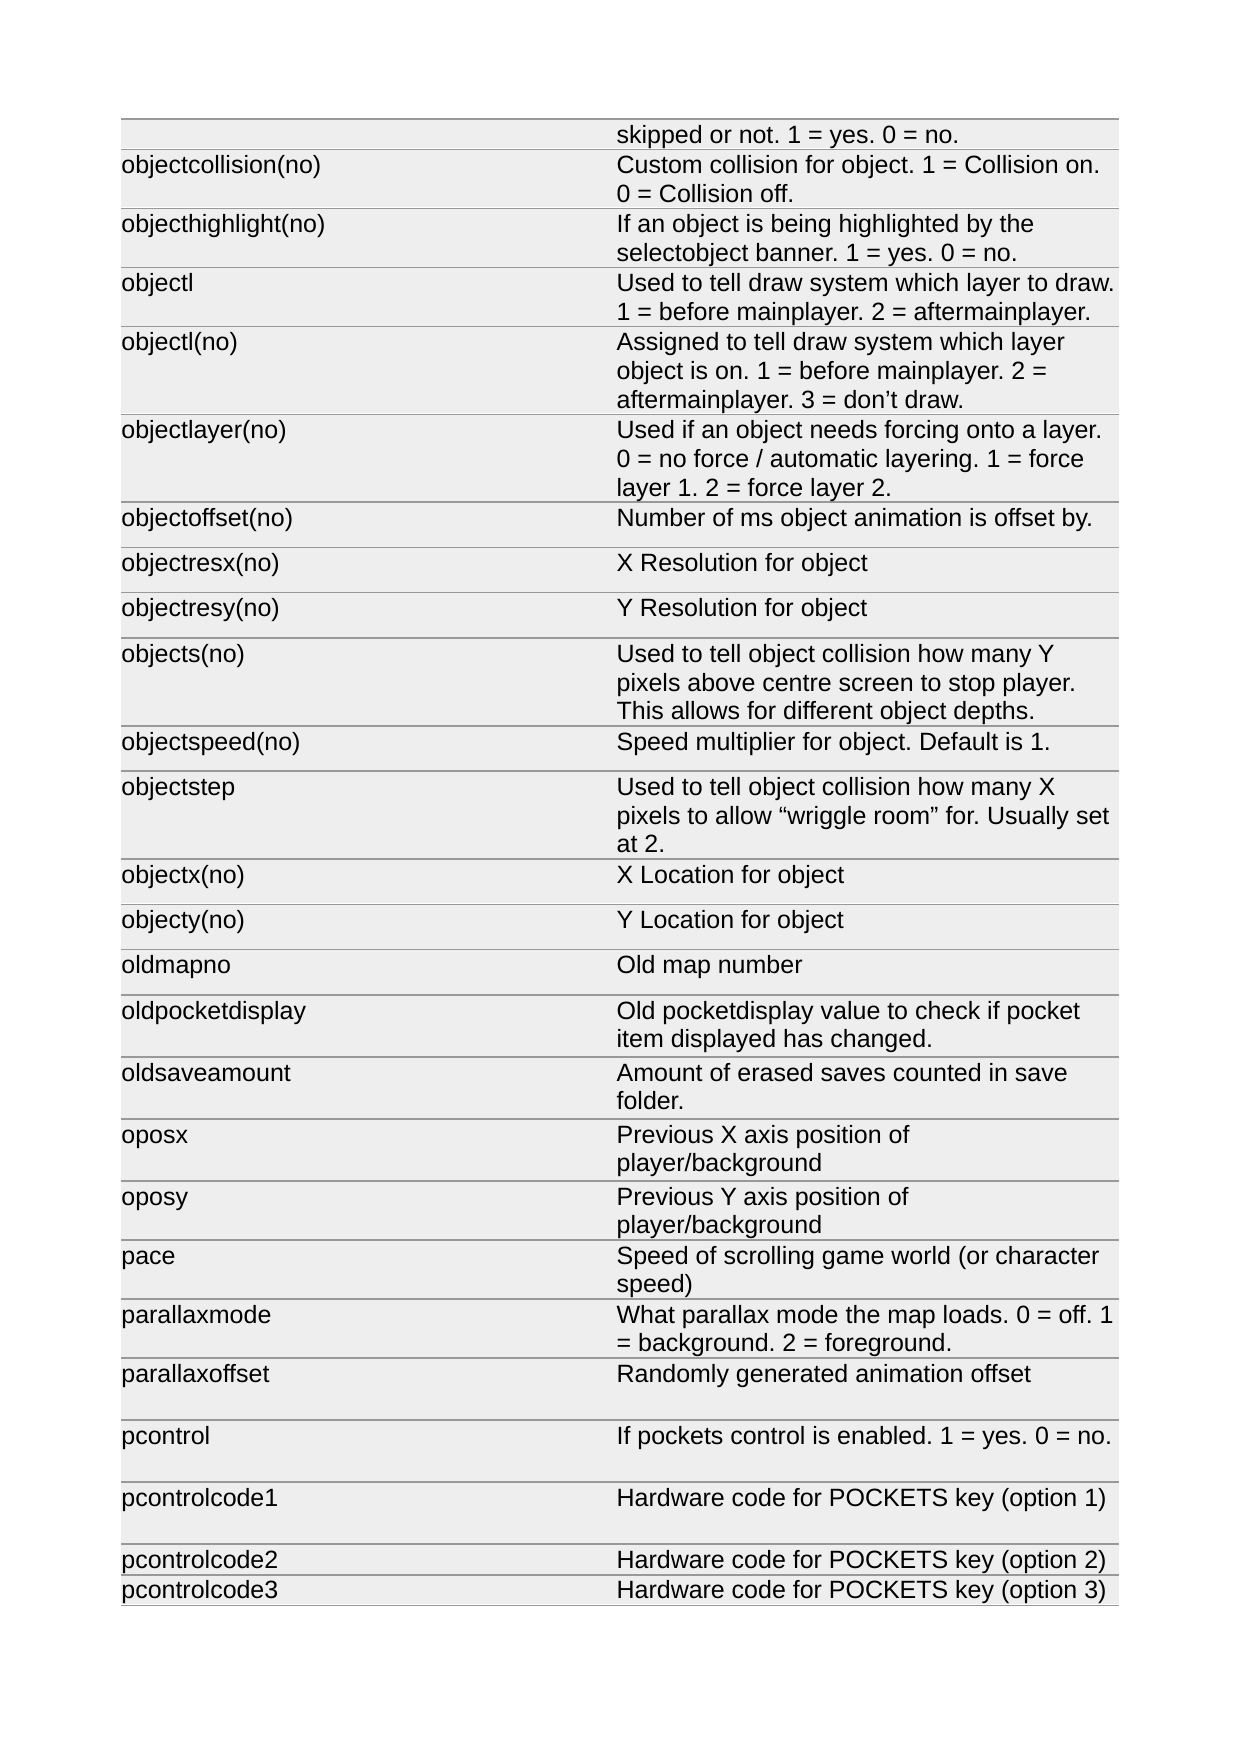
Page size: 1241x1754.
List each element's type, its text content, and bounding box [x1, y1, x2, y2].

table_cell Y Resolution for object [616, 593, 1119, 637]
table_cell Used if an object needs forcing onto a layer. 0 = no force / automatic layering. 1 = force layer 1. 2 = force layer 2. [616, 415, 1119, 501]
table_cell Speed of scrolling game world (or character speed) [616, 1241, 1119, 1298]
table_cell Hardware code for POCKETS key (option 3) [616, 1576, 1119, 1604]
table_cell skipped or not. 1 = yes. 0 = no. [616, 120, 1119, 148]
table_cell Speed multiplier for object. Default is 1. [616, 727, 1119, 770]
table_cell Previous X axis position of player/background [616, 1120, 1119, 1180]
table_cell Y Location for object [616, 905, 1119, 949]
table_cell objects(no) [121, 639, 616, 725]
table_cell Number of ms object animation is offset by. [616, 503, 1119, 547]
table_cell oldpocketdisplay [121, 996, 616, 1056]
table_cell pace [121, 1241, 616, 1298]
table_cell X Resolution for object [616, 548, 1119, 592]
table_cell Used to tell draw system which layer to draw. 1 = before mainplayer. 2 = aftermainplayer. [616, 268, 1119, 326]
table_cell objectl(no) [121, 327, 616, 413]
table_cell parallaxoffset [121, 1359, 616, 1419]
table_cell Hardware code for POCKETS key (option 2) [616, 1545, 1119, 1574]
table_cell oposy [121, 1182, 616, 1239]
table_cell objecthighlight(no) [121, 209, 616, 267]
table_cell objectstep [121, 772, 616, 858]
table_cell Used to tell object collision how many X pixels to allow “wriggle room” for. Usually set at 2. [616, 772, 1119, 858]
table_cell Custom collision for object. 1 = Collision on. 0 = Collision off. [616, 150, 1119, 207]
table_cell pcontrolcode3 [121, 1576, 616, 1604]
table_cell If pockets control is enabled. 1 = yes. 0 = no. [616, 1421, 1119, 1481]
table_cell pcontrolcode2 [121, 1545, 616, 1574]
table_cell objectx(no) [121, 860, 616, 903]
table_cell objecty(no) [121, 905, 616, 949]
table_cell oldmapno [121, 950, 616, 994]
table_cell pcontrolcode1 [121, 1483, 616, 1543]
table_cell What parallax mode the map loads. 0 = off. 1 = background. 2 = foreground. [616, 1300, 1119, 1357]
table_cell Assigned to tell draw system which layer object is on. 1 = before mainplayer. 2 = aftermainplayer. 3 = don’t draw. [616, 327, 1119, 413]
table_cell objectl [121, 268, 616, 326]
table_cell If an object is being highlighted by the selectobject banner. 1 = yes. 0 = no. [616, 209, 1119, 267]
table_cell Old pocketdisplay value to check if pocket item displayed has changed. [616, 996, 1119, 1056]
table_cell objectcollision(no) [121, 150, 616, 207]
table_cell Previous Y axis position of player/background [616, 1182, 1119, 1239]
table_cell X Location for object [616, 860, 1119, 903]
table_cell Amount of erased saves counted in save folder. [616, 1058, 1119, 1118]
table_cell pcontrol [121, 1421, 616, 1481]
table_cell [121, 120, 616, 148]
table_cell Randomly generated animation offset [616, 1359, 1119, 1419]
table_cell objectresy(no) [121, 593, 616, 637]
table_cell objectlayer(no) [121, 415, 616, 501]
table_cell Hardware code for POCKETS key (option 1) [616, 1483, 1119, 1543]
table_cell oposx [121, 1120, 616, 1180]
table_cell parallaxmode [121, 1300, 616, 1357]
table_cell objectspeed(no) [121, 727, 616, 770]
table_cell objectoffset(no) [121, 503, 616, 547]
table_cell oldsaveamount [121, 1058, 616, 1118]
table_cell Old map number [616, 950, 1119, 994]
table_cell Used to tell object collision how many Y pixels above centre screen to stop player. This allows for different object depths. [616, 639, 1119, 725]
table_cell objectresx(no) [121, 548, 616, 592]
